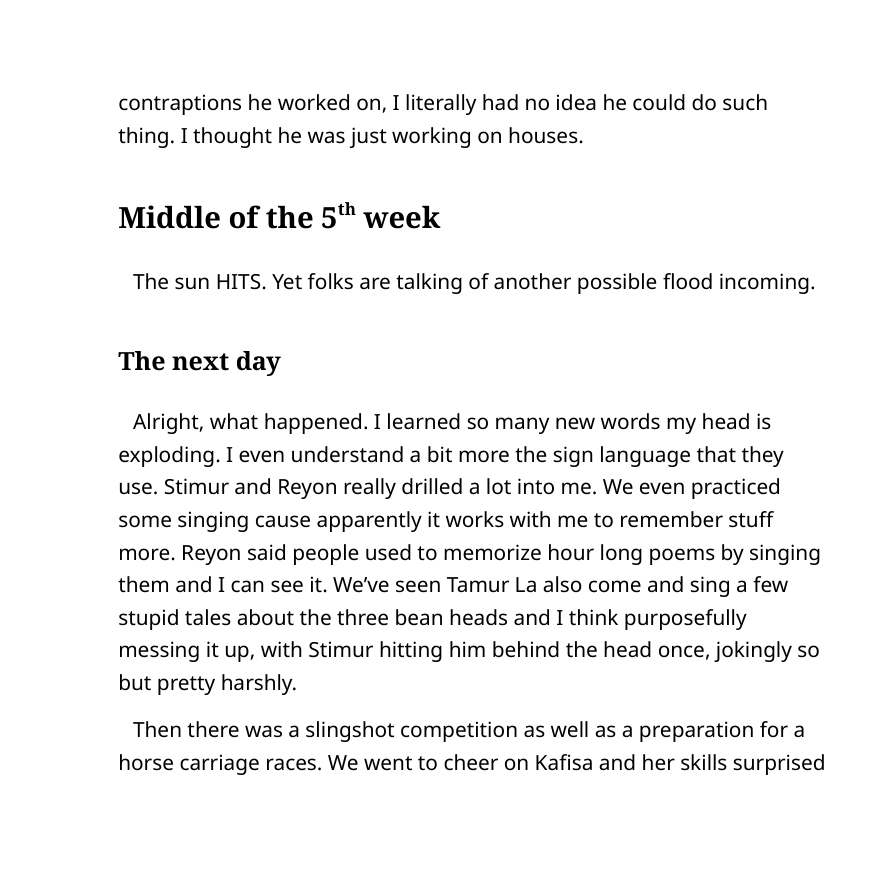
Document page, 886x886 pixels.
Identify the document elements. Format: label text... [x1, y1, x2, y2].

text Then there was a slingshot competition as well as a preparation for a horse carriage races. We went to cheer on Kafisa and her skills surprised [118, 715, 827, 776]
text contraptions he worked on, I literally had no idea he could do such thing. I thought he was just working on houses. [118, 88, 827, 149]
subtitle Middle of the 5th week [118, 198, 827, 237]
subtitle The next day [118, 344, 827, 378]
text The sun HITS. Yet folks are talking of another possible flood incoming. [118, 267, 827, 295]
text Alright, what happened. I learned so many new words my head is exploding. I even understand a bit more the sign language that they use. Stimur and Reyon really drilled a lot into me. We even practiced some singing cause apparently it works with me to remember stuff more. Reyon said people used to memorize hour long poems by singing them and I can see it. We’ve seen Tamur La also come and sing a few stupid tales about the three bean heads and I think purposefully messing it up, with Stimur hitting him behind the head once, jokingly so but pretty harshly. [118, 407, 827, 696]
